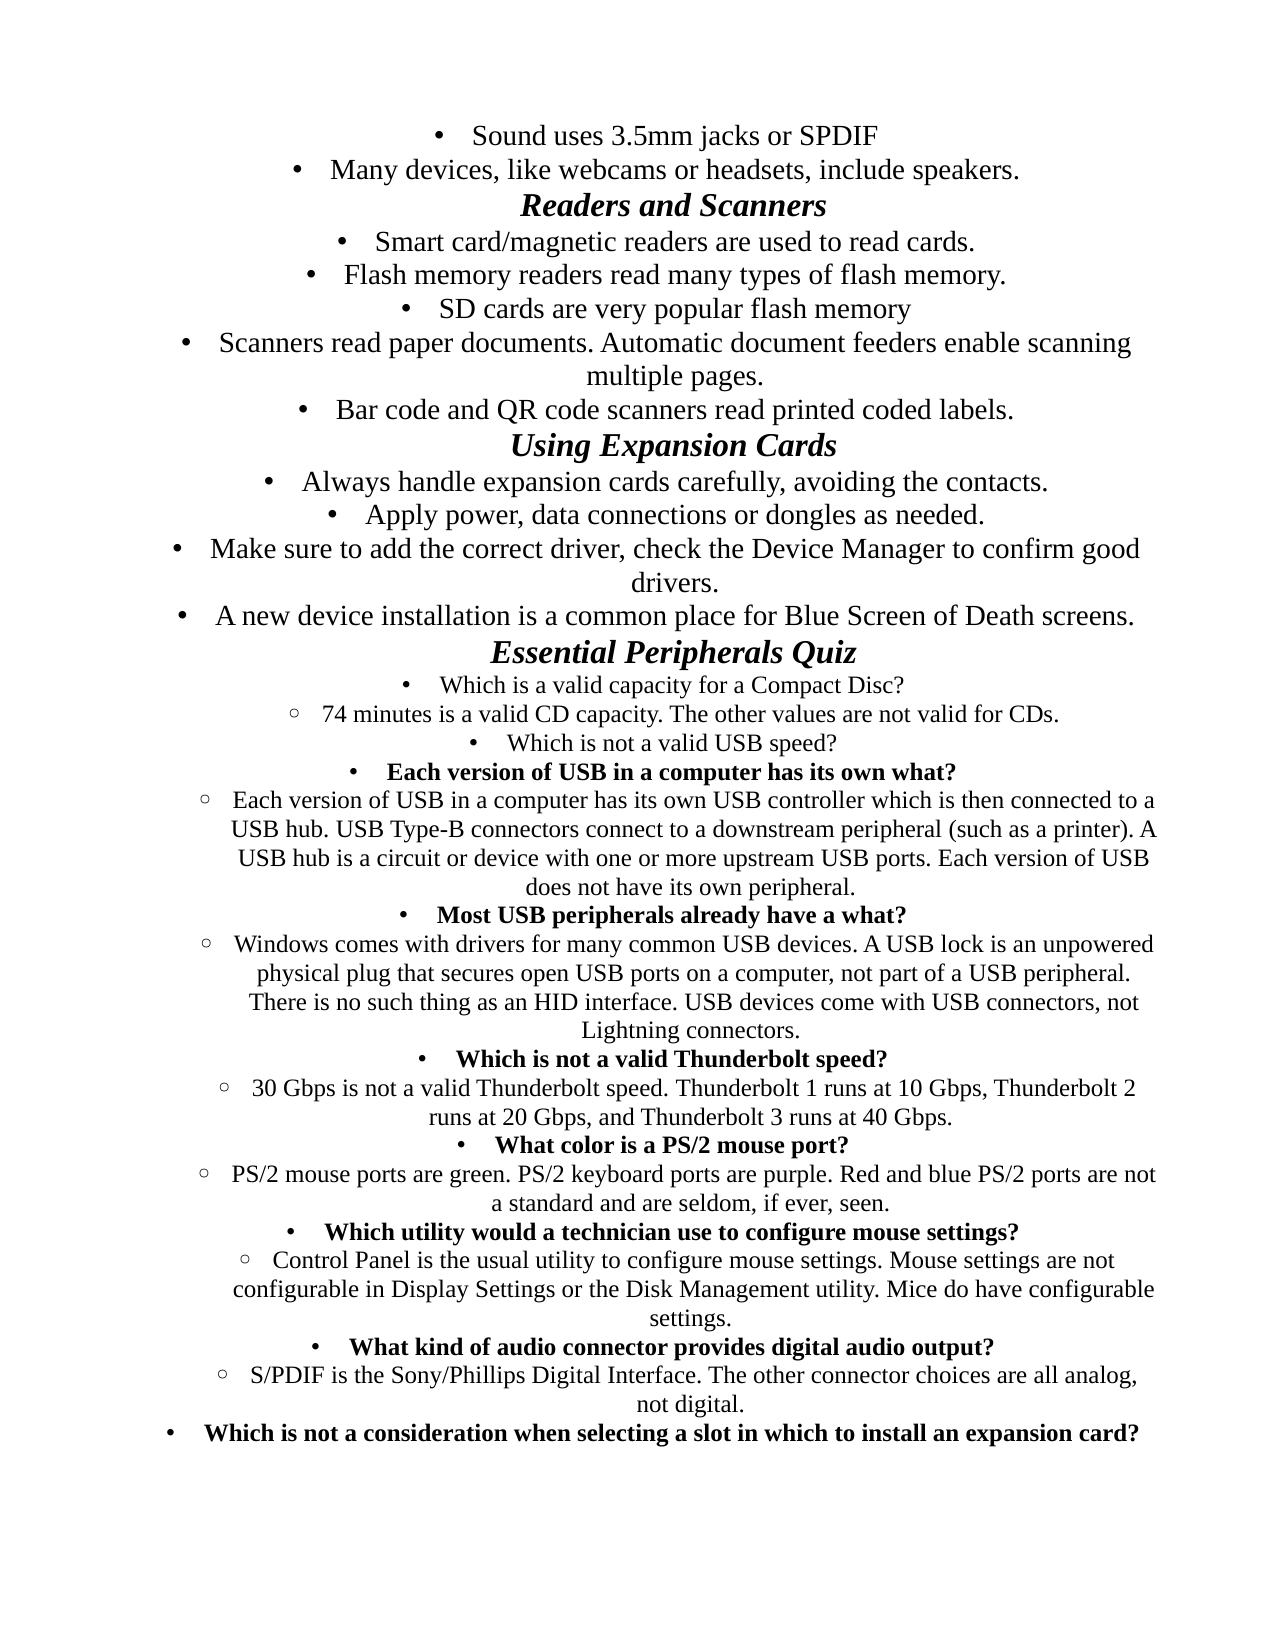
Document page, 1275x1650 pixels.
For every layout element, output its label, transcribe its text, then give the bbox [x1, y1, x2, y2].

list Using Expansion Cards [156, 426, 1157, 464]
list Which is not a consideration when selecting a slot in which to install an expansion card? [156, 1418, 1157, 1447]
list Which is not a valid Thunderbolt speed? [156, 1044, 1157, 1073]
list SD cards are very popular flash memory [156, 291, 1157, 325]
list Sound uses 3.5mm jacks or SPDIF [156, 118, 1157, 152]
list Essential Peripherals Quiz [156, 632, 1157, 670]
list Which is a valid capacity for a Compact Disc? [156, 670, 1157, 699]
list Each version of USB in a computer has its own USB controller which is then connected to a USB hub. USB Type-B connectors connect to a downstream peripheral (such as a printer). A USB hub is a circuit or device with one or more upstream USB ports. Each version of USB does not have its own peripheral. [193, 785, 1157, 900]
list What kind of audio connector provides digital audio output? [156, 1332, 1157, 1360]
list Apply power, data connections or dongles as needed. [156, 497, 1157, 531]
list Smart card/magnetic readers are used to read cards. [156, 224, 1157, 257]
list Which utility would a technician use to configure mouse settings? [156, 1217, 1157, 1245]
list Always handle expansion cards carefully, avoiding the contacts. [156, 464, 1157, 497]
list A new device installation is a common place for Blue Screen of Death screens. [156, 598, 1157, 632]
list Scanners read paper documents. Automatic document feeders enable scanning multiple pages. [156, 325, 1157, 392]
list Flash memory readers read many types of flash memory. [156, 257, 1157, 291]
list 74 minutes is a valid CD capacity. The other values are not valid for CDs. [193, 699, 1157, 728]
list S/PDIF is the Sony/Phillips Digital Interface. The other connector choices are all analog, not digital. [193, 1360, 1157, 1418]
list Many devices, like webcams or headsets, include speakers. [156, 152, 1157, 185]
list Most USB peripherals already have a what? [156, 900, 1157, 929]
list 30 Gbps is not a valid Thunderbolt speed. Thunderbolt 1 runs at 10 Gbps, Thunderbolt 2 runs at 20 Gbps, and Thunderbolt 3 runs at 40 Gbps. [193, 1073, 1157, 1130]
list Make sure to add the correct driver, check the Device Manager to confirm good drivers. [156, 531, 1157, 598]
list Each version of USB in a computer has its own what? [156, 757, 1157, 785]
list Windows comes with drivers for many common USB devices. A USB lock is an unpowered physical plug that secures open USB ports on a computer, not part of a USB peripheral. There is no such thing as an HID interface. USB devices come with USB connectors, not Lightning connectors. [193, 929, 1157, 1044]
list Control Panel is the usual utility to configure mouse settings. Mouse settings are not configurable in Display Settings or the Disk Management utility. Mice do have configurable settings. [193, 1245, 1157, 1332]
list Readers and Scanners [156, 185, 1157, 224]
list What color is a PS/2 mouse port? [156, 1130, 1157, 1159]
list Which is not a valid USB speed? [156, 728, 1157, 757]
list PS/2 mouse ports are green. PS/2 keyboard ports are purple. Red and blue PS/2 ports are not a standard and are seldom, if ever, seen. [193, 1159, 1157, 1217]
list Bar code and QR code scanners read printed coded labels. [156, 392, 1157, 426]
